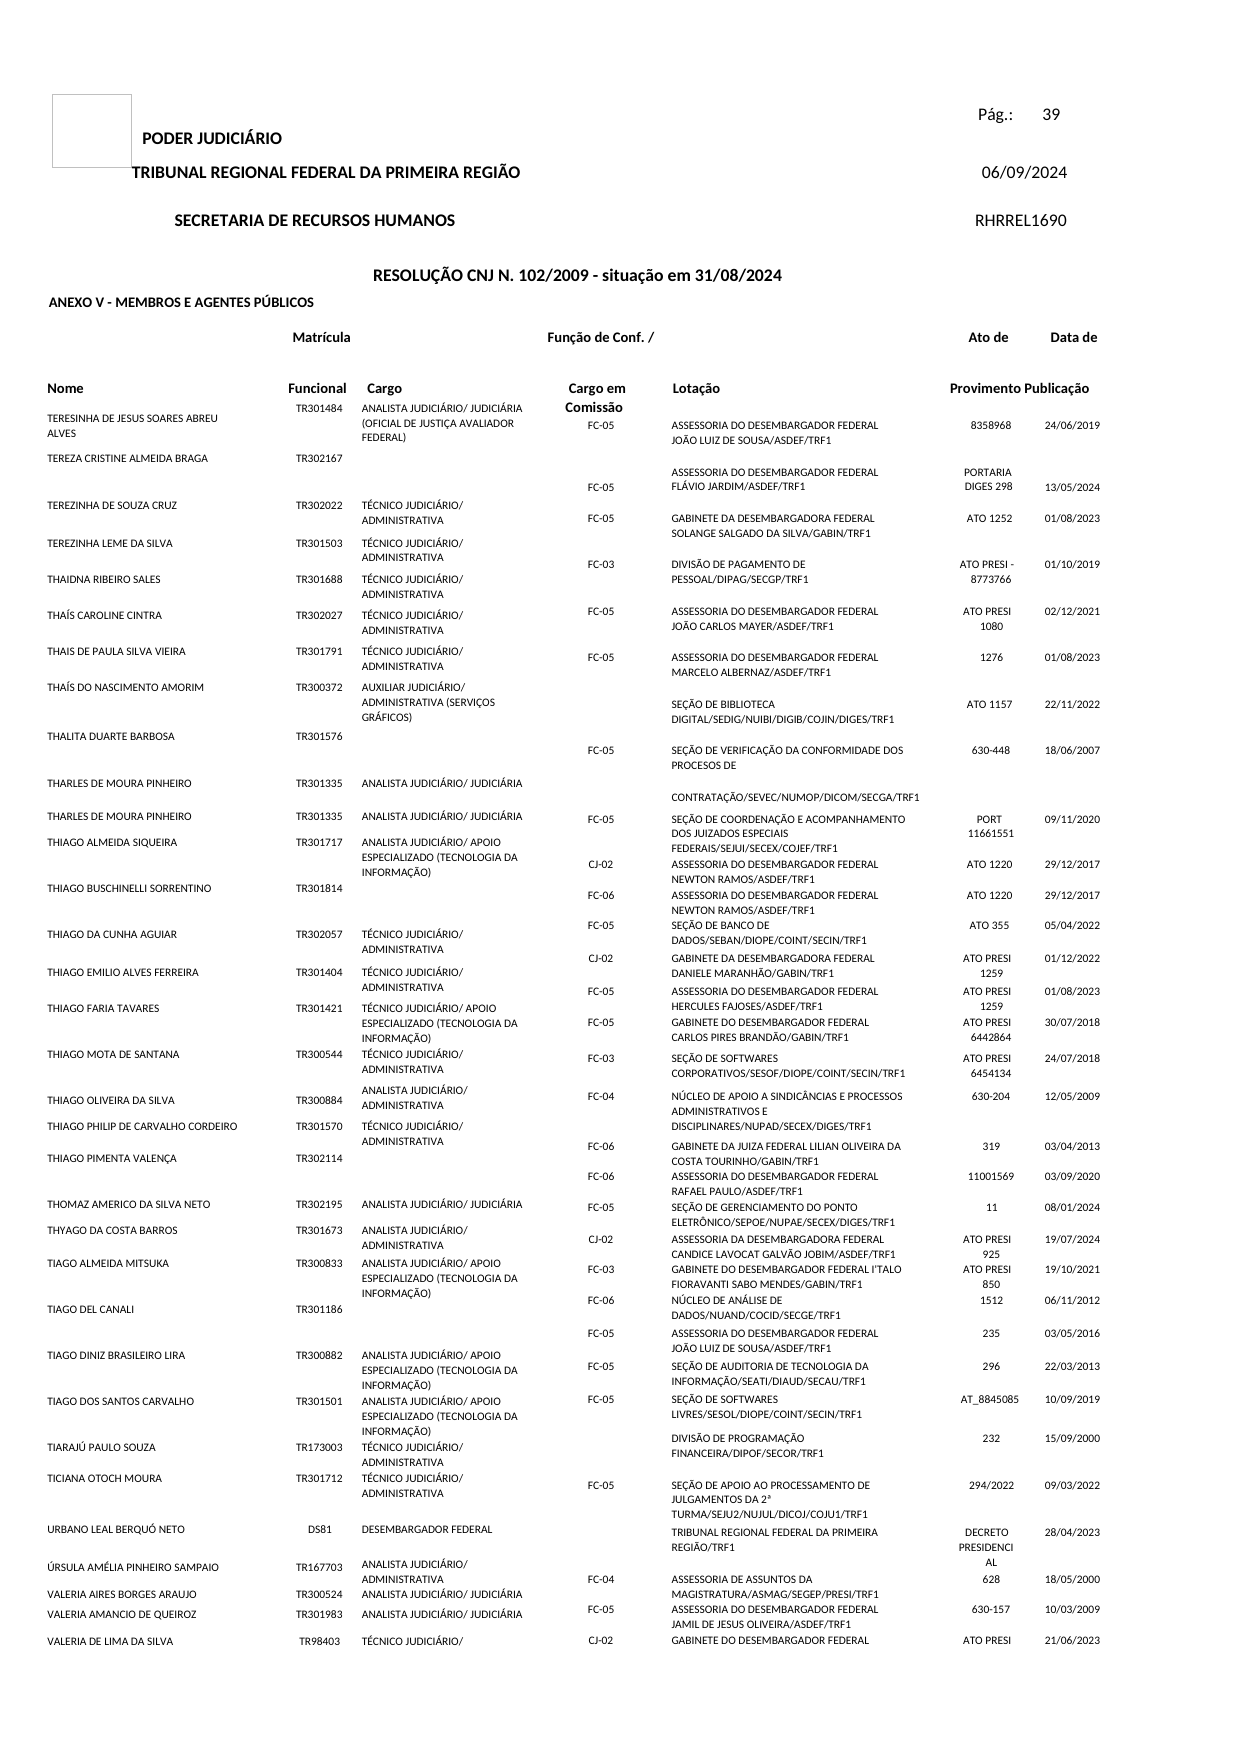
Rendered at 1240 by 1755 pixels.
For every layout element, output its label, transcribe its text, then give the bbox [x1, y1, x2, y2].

table_cell ANALISTA JUDICIÁRIO/ APOIO ESPECIALIZADO (TECNOLOGIA DA INFORMAÇÃO) [362, 835, 546, 881]
table_cell [565, 1526, 671, 1572]
table_cell [950, 651, 958, 697]
table_cell [950, 604, 958, 651]
table_cell FC-05 [565, 1201, 671, 1232]
table_cell GABINETE DA JUIZA FEDERAL LILIAN OLIVEIRA DA COSTA TOURINHO/GABIN/TRF1 [671, 1139, 958, 1169]
table_cell TR301814 [288, 881, 362, 928]
table_cell [362, 1302, 546, 1348]
table_cell 630-204 [959, 1090, 1044, 1139]
table_cell 11001569 [959, 1170, 1044, 1201]
table_cell ASSESSORIA DO DESEMBARGADOR FEDERAL JOÃO LUIZ DE SOUSA/ASDEF/TRF1 [671, 418, 950, 465]
table_cell GABINETE DA DESEMBARGADORA FEDERAL SOLANGE SALGADO DA SILVA/GABIN/TRF1 [671, 511, 950, 558]
table_cell 296 [959, 1359, 1044, 1392]
table_cell ANALISTA JUDICIÁRIO/ APOIO ESPECIALIZADO (TECNOLOGIA DA INFORMAÇÃO) [362, 1256, 546, 1302]
table_cell TR301688 [288, 572, 362, 608]
table_cell TR302167 [288, 452, 362, 498]
table_cell FC-03 [565, 558, 671, 604]
table_cell ATO PRESI 6454134 [959, 1052, 1044, 1089]
table_cell 630-448 [959, 744, 1044, 812]
table_cell TR300882 [288, 1348, 362, 1394]
table_cell TÉCNICO JUDICIÁRIO/ ADMINISTRATIVA [362, 928, 546, 966]
table_cell FC-05 [565, 919, 671, 951]
table_cell ATO PRESI 1259 [959, 951, 1044, 984]
table_cell 29/12/2017 [1045, 888, 1109, 919]
table_cell [950, 465, 958, 511]
table_cell TR302027 [288, 608, 362, 644]
table_cell AUXILIAR JUDICIÁRIO/ ADMINISTRATIVA (SERVIÇOS GRÁFICOS) [362, 680, 546, 730]
table_cell 10/03/2009 [1045, 1603, 1109, 1633]
table_cell TÉCNICO JUDICIÁRIO/ ADMINISTRATIVA [362, 1047, 546, 1083]
text TRIBUNAL REGIONAL FEDERAL DA PRIMEIRA REGIÃO 06/09/2024 [47, 157, 1098, 184]
table_cell [565, 1431, 671, 1478]
table_cell ASSESSORIA DO DESEMBARGADOR FEDERAL JOÃO LUIZ DE SOUSA/ASDEF/TRF1 [671, 1326, 958, 1359]
table_cell TR300884 [288, 1084, 362, 1119]
table_cell TRIBUNAL REGIONAL FEDERAL DA PRIMEIRA REGIÃO/TRF1 [671, 1526, 958, 1572]
table_cell TÉCNICO JUDICIÁRIO/ APOIO ESPECIALIZADO (TECNOLOGIA DA INFORMAÇÃO) [362, 1002, 546, 1047]
table_cell 1512 [959, 1293, 1044, 1326]
table_cell 24/06/2019 [1045, 418, 1109, 465]
table_cell [362, 730, 546, 776]
table_cell 319 [959, 1139, 1044, 1169]
table_cell TR301673 [288, 1224, 362, 1256]
table_cell SEÇÃO DE GERENCIAMENTO DO PONTO ELETRÔNICO/SEPOE/NUPAE/SECEX/DIGES/TRF1 [671, 1201, 958, 1232]
table_cell ASSESSORIA DO DESEMBARGADOR FEDERAL JOÃO CARLOS MAYER/ASDEF/TRF1 [671, 604, 950, 651]
table_cell TÉCNICO JUDICIÁRIO/ ADMINISTRATIVA [362, 498, 546, 536]
table_cell ATO 1252 [959, 511, 1044, 558]
table_cell FC-04 [565, 1090, 671, 1139]
table_cell ASSESSORIA DO DESEMBARGADOR FEDERAL JAMIL DE JESUS OLIVEIRA/ASDEF/TRF1 [671, 1603, 958, 1633]
table_header Provimento Publicação [950, 380, 1109, 418]
table_cell ASSESSORIA DO DESEMBARGADOR FEDERAL RAFAEL PAULO/ASDEF/TRF1 [671, 1170, 958, 1201]
table_cell 21/06/2023 [1045, 1633, 1109, 1651]
table_cell 08/01/2024 [1045, 1201, 1109, 1232]
table_cell FC-05 [565, 744, 671, 812]
table_cell THIAGO ALMEIDA SIQUEIRA [47, 835, 288, 881]
table_cell THALITA DUARTE BARBOSA [47, 730, 288, 776]
table_cell AT_8845085 [959, 1392, 1044, 1431]
table_cell TEREZINHA LEME DA SILVA [47, 536, 288, 572]
table_cell SEÇÃO DE SOFTWARES LIVRES/SESOL/DIOPE/COINT/SECIN/TRF1 [671, 1392, 958, 1431]
table_cell TR301576 [288, 730, 362, 776]
table_cell TR300833 [288, 1256, 362, 1302]
table_cell 8358968 [959, 418, 1044, 465]
table_cell 235 [959, 1326, 1044, 1359]
table_cell TR302114 [288, 1151, 362, 1197]
table_cell TR302057 [288, 928, 362, 966]
table_cell NÚCLEO DE APOIO A SINDICÂNCIAS E PROCESSOS ADMINISTRATIVOS E DISCIPLINARES/NUPAD/SECEX/DIGES/TRF1 [671, 1090, 958, 1139]
table_cell GABINETE DO DESEMBARGADOR FEDERAL I'TALO FIORAVANTI SABO MENDES/GABIN/TRF1 [671, 1263, 958, 1293]
table_cell FC-05 [565, 984, 671, 1016]
table_cell [950, 418, 958, 465]
table_cell SEÇÃO DE COORDENAÇÃO E ACOMPANHAMENTO DOS JUIZADOS ESPECIAIS FEDERAIS/SEJUI/SECEX/COJEF/TRF1 [671, 812, 958, 857]
text SECRETARIA DE RECURSOS HUMANOS RHRREL1690 [47, 204, 1098, 232]
table_cell ANALISTA JUDICIÁRIO/ JUDICIÁRIA [362, 809, 546, 835]
table_cell FC-06 [565, 1293, 671, 1326]
table_cell [362, 881, 546, 928]
table_cell ATO PRESI 850 [959, 1263, 1044, 1293]
table_cell TR167703 [288, 1548, 362, 1588]
table_cell 06/11/2012 [1045, 1293, 1109, 1326]
table_cell ANALISTA JUDICIÁRIO/ JUDICIÁRIA [362, 1608, 546, 1634]
table_cell ASSESSORIA DO DESEMBARGADOR FEDERAL FLÁVIO JARDIM/ASDEF/TRF1 [671, 465, 950, 511]
table_cell SEÇÃO DE BIBLIOTECA DIGITAL/SEDIG/NUIBI/DIGIB/COJIN/DIGES/TRF1 [671, 697, 950, 743]
table_cell 1276 [959, 651, 1044, 697]
table_cell CJ-02 [565, 951, 671, 984]
table_cell TIAGO DINIZ BRASILEIRO LIRA [47, 1348, 288, 1394]
table_cell 24/07/2018 [1045, 1052, 1109, 1089]
table_cell ANALISTA JUDICIÁRIO/ ADMINISTRATIVA [362, 1224, 546, 1256]
table_cell DESEMBARGADOR FEDERAL [362, 1512, 546, 1548]
table_cell TR301712 [288, 1471, 362, 1512]
text Pág.: 39 PODER JUDICIÁRIO [142, 103, 1098, 148]
table_cell URBANO LEAL BERQUÓ NETO [47, 1512, 288, 1548]
table_cell 22/11/2022 [1045, 697, 1109, 743]
table_cell 10/09/2019 [1045, 1392, 1109, 1431]
table_cell 13/05/2024 [1045, 465, 1109, 511]
table_cell TR301791 [288, 644, 362, 680]
table_cell [565, 697, 671, 743]
table_cell 01/10/2019 [1045, 558, 1109, 604]
table_cell ATO PRESI 6442864 [959, 1016, 1044, 1052]
table_cell [950, 558, 958, 604]
table_cell TR301335 [288, 809, 362, 835]
table_cell SEÇÃO DE AUDITORIA DE TECNOLOGIA DA INFORMAÇÃO/SEATI/DIAUD/SECAU/TRF1 [671, 1359, 958, 1392]
table_cell FC-03 [565, 1263, 671, 1293]
table_cell TÉCNICO JUDICIÁRIO/ ADMINISTRATIVA [362, 1471, 546, 1512]
table_cell ASSESSORIA DA DESEMBARGADORA FEDERAL CANDICE LAVOCAT GALVÃO JOBIM/ASDEF/TRF1 [671, 1232, 958, 1263]
table_cell ANALISTA JUDICIÁRIO/ JUDICIÁRIA [362, 1197, 546, 1223]
table_cell CJ-02 [565, 1633, 671, 1651]
table_cell THAIDNA RIBEIRO SALES [47, 572, 288, 608]
table_cell THARLES DE MOURA PINHEIRO [47, 776, 288, 809]
table_cell FC-04 [565, 1572, 671, 1603]
table_cell ANALISTA JUDICIÁRIO/ JUDICIÁRIA [362, 776, 546, 809]
table_cell FC-05 [565, 1016, 671, 1052]
table_cell TR301421 [288, 1002, 362, 1047]
table_cell THIAGO PIMENTA VALENÇA [47, 1151, 288, 1197]
table_cell TERESINHA DE JESUS SOARES ABREU ALVES [47, 401, 288, 452]
table_cell 01/12/2022 [1045, 951, 1109, 984]
table_cell TR301404 [288, 966, 362, 1002]
table_cell TR300524 [288, 1588, 362, 1607]
table_cell 294/2022 [959, 1478, 1044, 1526]
table_cell TR302022 [288, 498, 362, 536]
text RESOLUÇÃO CNJ N. 102/2009 - situação em 31/08/2024 [79, 264, 1076, 286]
table_cell FC-05 [565, 604, 671, 651]
table_cell TIAGO DEL CANALI [47, 1302, 288, 1348]
table_header Cargo [362, 380, 546, 401]
table_cell SEÇÃO DE VERIFICAÇÃO DA CONFORMIDADE DOS PROCESOS DE [671, 744, 950, 790]
table_cell TR302195 [288, 1197, 362, 1223]
table_cell THIAGO PHILIP DE CARVALHO CORDEIRO [47, 1120, 288, 1151]
table_cell ASSESSORIA DO DESEMBARGADOR FEDERAL MARCELO ALBERNAZ/ASDEF/TRF1 [671, 651, 950, 697]
table_cell ATO PRESI 1259 [959, 984, 1044, 1016]
table_cell 628 [959, 1572, 1044, 1603]
table_cell FC-03 [565, 1052, 671, 1089]
table_cell FC-05 [565, 418, 671, 465]
table_cell TR300544 [288, 1047, 362, 1083]
table_cell FC-05 [565, 651, 671, 697]
table_cell ÚRSULA AMÉLIA PINHEIRO SAMPAIO [47, 1548, 288, 1588]
text Matrícula Função de Conf. / Ato de Data de [47, 320, 1098, 348]
table_cell ASSESSORIA DO DESEMBARGADOR FEDERAL NEWTON RAMOS/ASDEF/TRF1 [671, 858, 958, 888]
table_cell 09/11/2020 [1045, 812, 1109, 857]
table_cell ANALISTA JUDICIÁRIO/ APOIO ESPECIALIZADO (TECNOLOGIA DA INFORMAÇÃO) [362, 1394, 546, 1440]
table_cell TR301501 [288, 1394, 362, 1440]
table_cell GABINETE DO DESEMBARGADOR FEDERAL [671, 1633, 958, 1651]
table_header Funcional [288, 380, 362, 401]
table_cell 11 [959, 1201, 1044, 1232]
table_header Cargo em Comissão [565, 380, 671, 418]
table_cell SEÇÃO DE APOIO AO PROCESSAMENTO DE JULGAMENTOS DA 2ª TURMA/SEJU2/NUJUL/DICOJ/COJU1/TRF1 [671, 1478, 958, 1526]
table_cell FC-06 [565, 1139, 671, 1169]
table_cell SEÇÃO DE BANCO DE DADOS/SEBAN/DIOPE/COINT/SECIN/TRF1 [671, 919, 958, 951]
table_cell TR301484 [288, 401, 362, 452]
table_cell PORT 11661551 [959, 812, 1044, 857]
table_cell 02/12/2021 [1045, 604, 1109, 651]
table_cell 15/09/2000 [1045, 1431, 1109, 1478]
table_cell ASSESSORIA DO DESEMBARGADOR FEDERAL NEWTON RAMOS/ASDEF/TRF1 [671, 888, 958, 919]
table_cell NÚCLEO DE ANÁLISE DE DADOS/NUAND/COCID/SECGE/TRF1 [671, 1293, 958, 1326]
table_cell 18/05/2000 [1045, 1572, 1109, 1603]
table_cell TR301186 [288, 1302, 362, 1348]
table_cell ATO PRESI 1080 [959, 604, 1044, 651]
table_cell ATO PRESI - 8773766 [959, 558, 1044, 604]
table_cell FC-05 [565, 1478, 671, 1526]
table_header [556, 350, 1109, 1651]
table_cell FC-05 [565, 1326, 671, 1359]
table_cell 03/04/2013 [1045, 1139, 1109, 1169]
table_cell ANALISTA JUDICIÁRIO/ JUDICIÁRIA [362, 1588, 546, 1607]
table_cell TR301503 [288, 536, 362, 572]
table_cell ANALISTA JUDICIÁRIO/ JUDICIÁRIA (OFICIAL DE JUSTIÇA AVALIADOR FEDERAL) [362, 401, 546, 452]
table_cell TÉCNICO JUDICIÁRIO/ ADMINISTRATIVA [362, 1440, 546, 1471]
table_cell DIVISÃO DE PAGAMENTO DE PESSOAL/DIPAG/SECGP/TRF1 [671, 558, 950, 604]
table_header [47, 350, 556, 1651]
table_cell ATO 1157 [959, 697, 1044, 743]
table_cell [362, 452, 546, 498]
table_cell 19/10/2021 [1045, 1263, 1109, 1293]
table_cell TIARAJÚ PAULO SOUZA [47, 1440, 288, 1471]
table_cell FC-05 [565, 511, 671, 558]
table_cell ANALISTA JUDICIÁRIO/ ADMINISTRATIVA [362, 1084, 546, 1119]
table_cell VALERIA AMANCIO DE QUEIROZ [47, 1608, 288, 1634]
table_cell TEREZINHA DE SOUZA CRUZ [47, 498, 288, 536]
table_cell THARLES DE MOURA PINHEIRO [47, 809, 288, 835]
table_cell 232 [959, 1431, 1044, 1478]
table_cell 30/07/2018 [1045, 1016, 1109, 1052]
table_cell 01/08/2023 [1045, 984, 1109, 1016]
table_cell TÉCNICO JUDICIÁRIO/ ADMINISTRATIVA [362, 966, 546, 1002]
table_cell DIVISÃO DE PROGRAMAÇÃO FINANCEIRA/DIPOF/SECOR/TRF1 [671, 1431, 958, 1478]
table_cell FC-06 [565, 888, 671, 919]
table_cell FC-05 [565, 1359, 671, 1392]
table_cell THAÍS CAROLINE CINTRA [47, 608, 288, 644]
table_cell TICIANA OTOCH MOURA [47, 1471, 288, 1512]
table_cell 19/07/2024 [1045, 1232, 1109, 1263]
table_cell TIAGO ALMEIDA MITSUKA [47, 1256, 288, 1302]
table_cell [950, 511, 958, 558]
table_cell 12/05/2009 [1045, 1090, 1109, 1139]
table_cell TR300372 [288, 680, 362, 730]
table_cell 29/12/2017 [1045, 858, 1109, 888]
table_cell CJ-02 [565, 1232, 671, 1263]
table_cell GABINETE DO DESEMBARGADOR FEDERAL CARLOS PIRES BRANDÃO/GABIN/TRF1 [671, 1016, 958, 1052]
table_cell TÉCNICO JUDICIÁRIO/ ADMINISTRATIVA [362, 608, 546, 644]
table_cell PORTARIA DIGES 298 [959, 465, 1044, 511]
table_cell TR173003 [288, 1440, 362, 1471]
table_cell ANALISTA JUDICIÁRIO/ ADMINISTRATIVA [362, 1548, 546, 1588]
table_cell [362, 1151, 546, 1197]
table_cell ATO 355 [959, 919, 1044, 951]
table_cell VALERIA AIRES BORGES ARAUJO [47, 1588, 288, 1607]
table_cell TÉCNICO JUDICIÁRIO/ ADMINISTRATIVA [362, 644, 546, 680]
table_cell TÉCNICO JUDICIÁRIO/ [362, 1634, 546, 1651]
table_cell SEÇÃO DE SOFTWARES CORPORATIVOS/SESOF/DIOPE/COINT/SECIN/TRF1 [671, 1052, 958, 1089]
table_cell TR301983 [288, 1608, 362, 1634]
table_cell TEREZA CRISTINE ALMEIDA BRAGA [47, 452, 288, 498]
table_cell THIAGO EMILIO ALVES FERREIRA [47, 966, 288, 1002]
table_cell THIAGO MOTA DE SANTANA [47, 1047, 288, 1083]
table_cell TÉCNICO JUDICIÁRIO/ ADMINISTRATIVA [362, 536, 546, 572]
subtitle ANEXO V - MEMBROS E AGENTES PÚBLICOS [49, 293, 1098, 311]
table_cell ATO PRESI 925 [959, 1232, 1044, 1263]
table_cell CJ-02 [565, 858, 671, 888]
table_cell THOMAZ AMERICO DA SILVA NETO [47, 1197, 288, 1223]
table_cell 22/03/2013 [1045, 1359, 1109, 1392]
table_cell THIAGO DA CUNHA AGUIAR [47, 928, 288, 966]
table_cell 05/04/2022 [1045, 919, 1109, 951]
table_cell [950, 697, 958, 743]
table_cell ANALISTA JUDICIÁRIO/ APOIO ESPECIALIZADO (TECNOLOGIA DA INFORMAÇÃO) [362, 1348, 546, 1394]
table_cell FC-06 [565, 1170, 671, 1201]
table_cell 630-157 [959, 1603, 1044, 1633]
table_cell ASSESSORIA DE ASSUNTOS DA MAGISTRATURA/ASMAG/SEGEP/PRESI/TRF1 [671, 1572, 958, 1603]
table_header Nome [47, 380, 288, 401]
table_cell FC-05 [565, 465, 671, 511]
table_cell 03/09/2020 [1045, 1170, 1109, 1201]
table_cell FC-05 [565, 1392, 671, 1431]
table_cell DECRETO PRESIDENCI AL [959, 1526, 1044, 1572]
table_cell ATO 1220 [959, 888, 1044, 919]
table_cell 01/08/2023 [1045, 651, 1109, 697]
table_cell THIAGO BUSCHINELLI SORRENTINO [47, 881, 288, 928]
table_cell TIAGO DOS SANTOS CARVALHO [47, 1394, 288, 1440]
table_cell TÉCNICO JUDICIÁRIO/ ADMINISTRATIVA [362, 1120, 546, 1151]
table_cell TÉCNICO JUDICIÁRIO/ ADMINISTRATIVA [362, 572, 546, 608]
table_cell THIAGO FARIA TAVARES [47, 1002, 288, 1047]
table_cell ASSESSORIA DO DESEMBARGADOR FEDERAL HERCULES FAJOSES/ASDEF/TRF1 [671, 984, 958, 1016]
table_cell ATO PRESI [959, 1633, 1044, 1651]
table_cell TR301335 [288, 776, 362, 809]
table_cell THYAGO DA COSTA BARROS [47, 1224, 288, 1256]
table_cell TR301717 [288, 835, 362, 881]
table_cell THIAGO OLIVEIRA DA SILVA [47, 1084, 288, 1119]
table_cell CONTRATAÇÃO/SEVEC/NUMOP/DICOM/SECGA/TRF1 [671, 790, 958, 812]
table_cell GABINETE DA DESEMBARGADORA FEDERAL DANIELE MARANHÃO/GABIN/TRF1 [671, 951, 958, 984]
table_cell DS81 [288, 1512, 362, 1548]
table_cell 01/08/2023 [1045, 511, 1109, 558]
table_cell 03/05/2016 [1045, 1326, 1109, 1359]
table_cell FC-05 [565, 812, 671, 857]
table_cell TR301570 [288, 1120, 362, 1151]
table_cell FC-05 [565, 1603, 671, 1633]
table_cell 09/03/2022 [1045, 1478, 1109, 1526]
table_cell TR98403 [288, 1634, 362, 1651]
table_cell THAÍS DO NASCIMENTO AMORIM [47, 680, 288, 730]
table_cell ATO 1220 [959, 858, 1044, 888]
table_cell VALERIA DE LIMA DA SILVA [47, 1634, 288, 1651]
table_header Lotação [671, 380, 950, 418]
table_cell 18/06/2007 [1045, 744, 1109, 812]
table_cell [950, 744, 958, 790]
table_cell 28/04/2023 [1045, 1526, 1109, 1572]
table_cell THAIS DE PAULA SILVA VIEIRA [47, 644, 288, 680]
